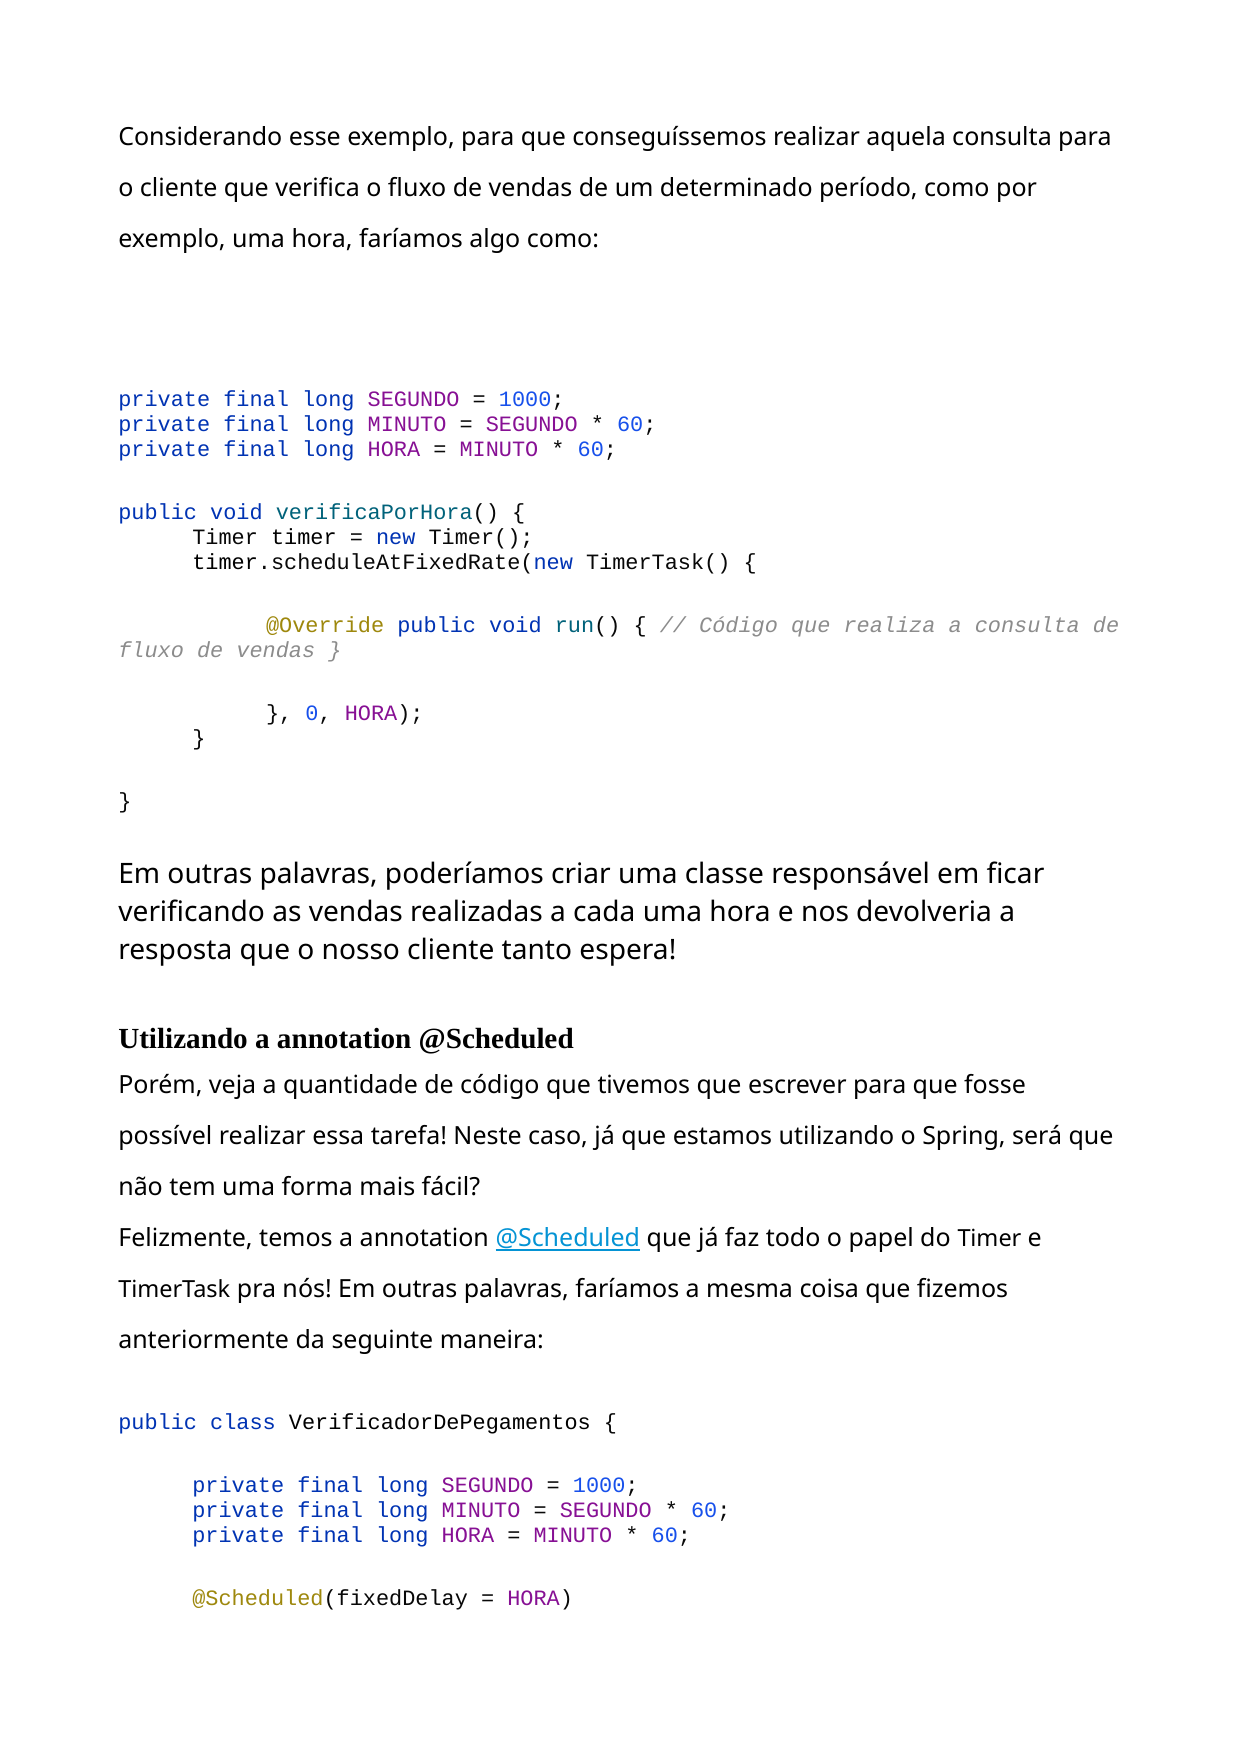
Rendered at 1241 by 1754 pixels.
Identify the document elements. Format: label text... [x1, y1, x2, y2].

text private final long SEGUNDO = 1000; private final long MINUTO = SEGUNDO * 60; private final long HORA = MINUTO * 60; public void verificaPorHora() { Timer timer = new Timer(); timer.scheduleAtFixedRate(new TimerTask() { @Override public void run() { // Código que realiza a consulta de fluxo de vendas } }, 0, HORA); } } [118, 388, 1122, 853]
subtitle Utilizando a annotation @Scheduled [118, 1021, 1122, 1054]
text Em outras palavras, poderíamos criar uma classe responsável em ficar verificando as vendas realizadas a cada uma hora e nos devolveria a resposta que o nosso cliente tanto espera! [118, 853, 1122, 968]
text Felizmente, temos a annotation @Scheduled que já faz todo o papel do Timer e TimerTask pra nós! Em outras palavras, faríamos a mesma coisa que fizemos anteriormente da seguinte maneira: [118, 1220, 1122, 1356]
text public class VerificadorDePegamentos { private final long SEGUNDO = 1000; private final long MINUTO = SEGUNDO * 60; private final long HORA = MINUTO * 60; @Scheduled(fixedDelay = HORA) [118, 1411, 1122, 1612]
text Porém, veja a quantidade de código que tivemos que escrever para que fosse possível realizar essa tarefa! Neste caso, já que estamos utilizando o Spring, será que não tem uma forma mais fácil? [118, 1067, 1122, 1203]
text Considerando esse exemplo, para que conseguíssemos realizar aquela consulta para o cliente que verifica o fluxo de vendas de um determinado período, como por exemplo, uma hora, faríamos algo como: [118, 118, 1122, 254]
